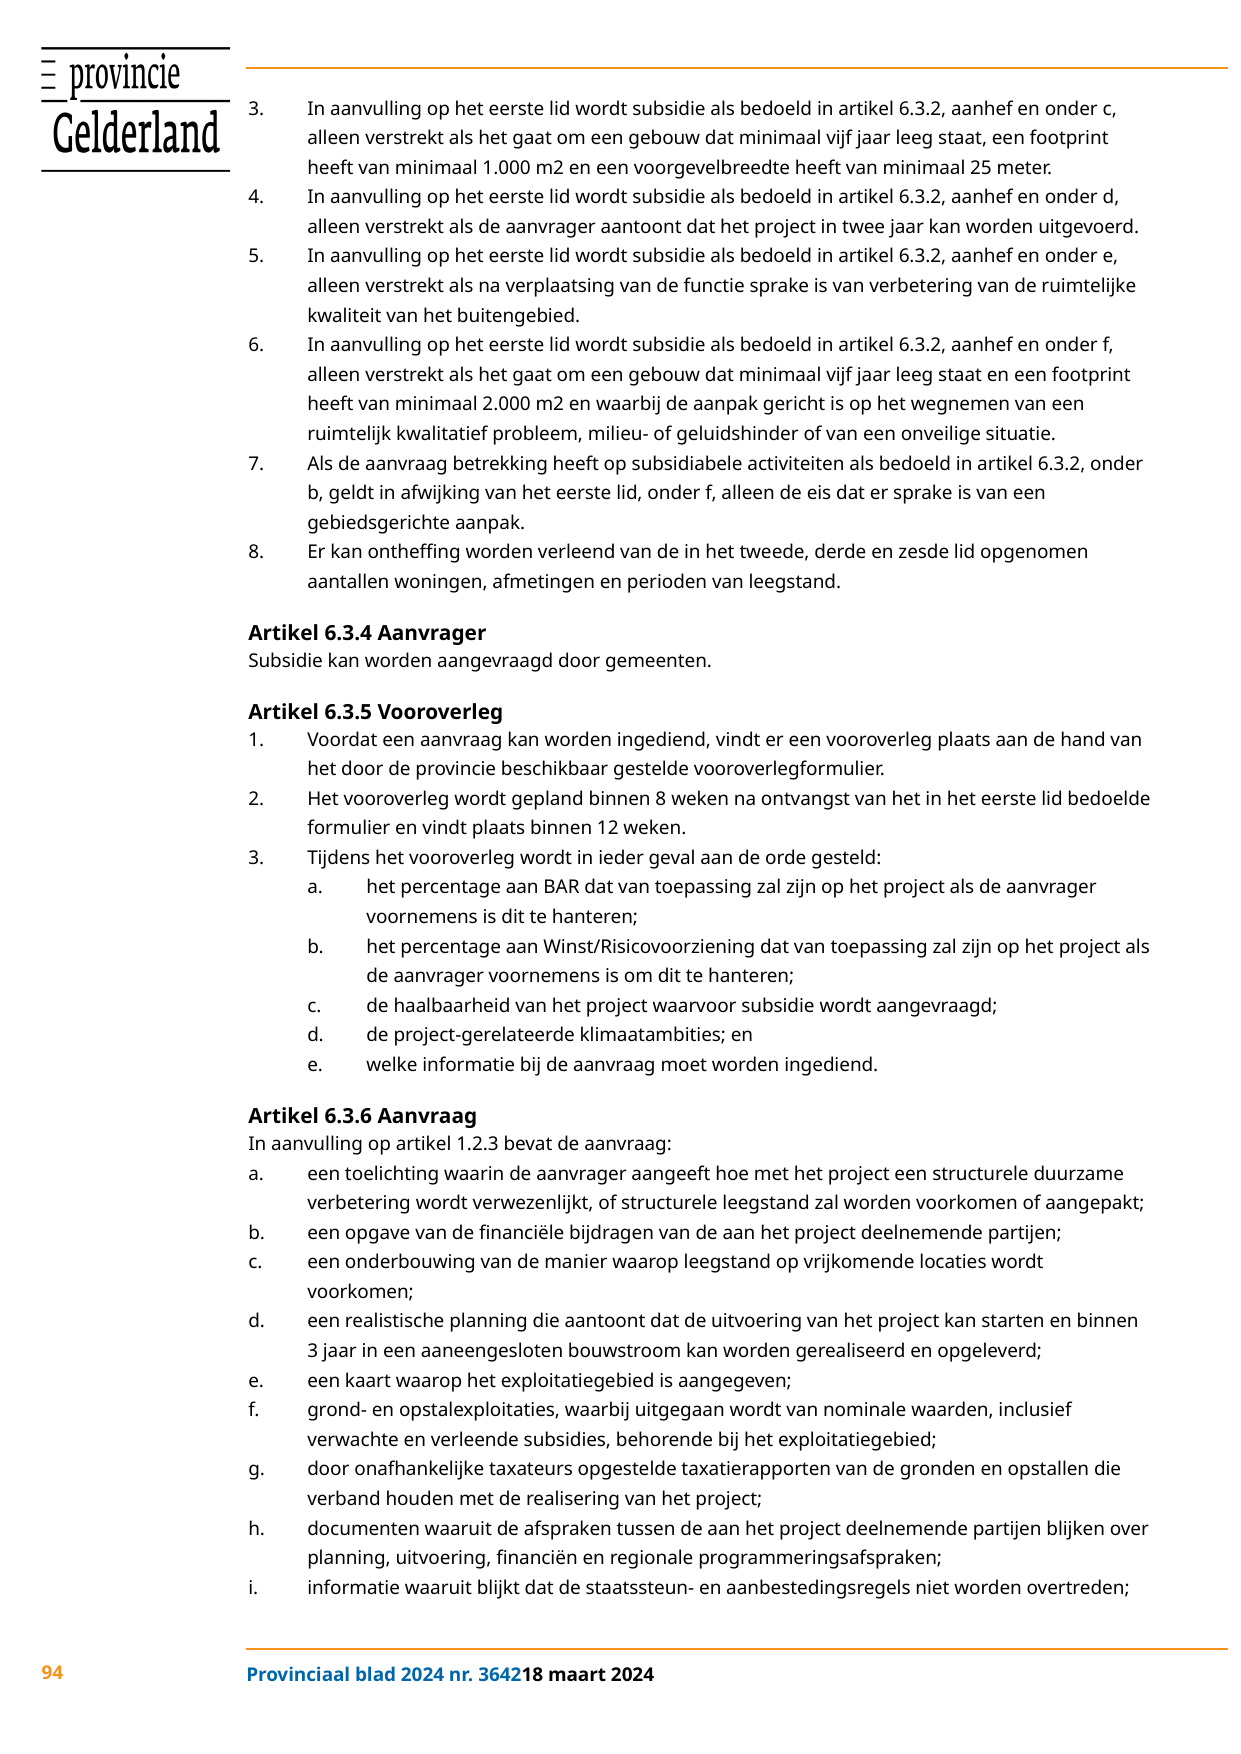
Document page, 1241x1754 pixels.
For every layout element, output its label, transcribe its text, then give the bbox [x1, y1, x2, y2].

list welke informatie bij de aanvraag moet worden ingediend. [307, 1051, 1152, 1077]
list de haalbaarheid van het project waarvoor subsidie wordt aangevraagd; [307, 992, 1152, 1018]
list In aanvulling op het eerste lid wordt subsidie als bedoeld in artikel 6.3.2, aanhef en onder f, alleen verstrekt als het gaat om een gebouw dat minimaal vijf jaar leeg staat en een footprint heeft van minimaal 2.000 m2 en waarbij de aanpak gericht is op het wegnemen van een ruimtelijk kwalitatief probleem, milieu- of geluidshinder of van een onveilige situatie. [248, 331, 1152, 446]
list een opgave van de financiële bijdragen van de aan het project deelnemende partijen; [248, 1219, 1152, 1244]
text Subsidie kan worden aangevraagd door gemeenten. [248, 647, 1152, 673]
text In aanvulling op artikel 1.2.3 bevat de aanvraag: [248, 1130, 1152, 1156]
list de project-gerelateerde klimaatambities; en [307, 1022, 1152, 1047]
text Artikel 6.3.5 Vooroverleg [248, 697, 1152, 726]
picture [41, 47, 231, 172]
list In aanvulling op het eerste lid wordt subsidie als bedoeld in artikel 6.3.2, aanhef en onder d, alleen verstrekt als de aanvrager aantoont dat het project in twee jaar kan worden uitgevoerd. [248, 183, 1152, 239]
list grond- en opstalexploitaties, waarbij uitgegaan wordt van nominale waarden, inclusief verwachte en verleende subsidies, behorende bij het exploitatiegebied; [248, 1396, 1152, 1452]
list In aanvulling op het eerste lid wordt subsidie als bedoeld in artikel 6.3.2, aanhef en onder e, alleen verstrekt als na verplaatsing van de functie sprake is van verbetering van de ruimtelijke kwaliteit van het buitengebied. [248, 243, 1152, 328]
list het percentage aan BAR dat van toepassing zal zijn op het project als de aanvrager voornemens is dit te hanteren; [307, 874, 1152, 929]
list een toelichting waarin de aanvrager aangeeft hoe met het project een structurele duurzame verbetering wordt verwezenlijkt, of structurele leegstand zal worden voorkomen of aangepakt; [248, 1160, 1152, 1215]
list Er kan ontheffing worden verleend van de in het tweede, derde en zesde lid opgenomen aantallen woningen, afmetingen en perioden van leegstand. [248, 538, 1152, 594]
list In aanvulling op het eerste lid wordt subsidie als bedoeld in artikel 6.3.2, aanhef en onder c, alleen verstrekt als het gaat om een gebouw dat minimaal vijf jaar leeg staat, een footprint heeft van minimaal 1.000 m2 en een voorgevelbreedte heeft van minimaal 25 meter. [248, 95, 1152, 180]
list een onderbouwing van de manier waarop leegstand op vrijkomende locaties wordt voorkomen; [248, 1248, 1152, 1304]
list het percentage aan Winst/Risicovoorziening dat van toepassing zal zijn op het project als de aanvrager voornemens is om dit te hanteren; [307, 933, 1152, 988]
list door onafhankelijke taxateurs opgestelde taxatierapporten van de gronden en opstallen die verband houden met de realisering van het project; [248, 1456, 1152, 1511]
text Artikel 6.3.6 Aanvraag [248, 1102, 1152, 1130]
list een realistische planning die aantoont dat de uitvoering van het project kan starten en binnen 3 jaar in een aaneengesloten bouwstroom kan worden gerealiseerd en opgeleverd; [248, 1308, 1152, 1363]
list Voordat een aanvraag kan worden ingediend, vindt er een vooroverleg plaats aan de hand van het door de provincie beschikbaar gestelde vooroverlegformulier. [248, 726, 1152, 781]
list een kaart waarop het exploitatiegebied is aangegeven; [248, 1367, 1152, 1392]
list documenten waaruit de afspraken tussen de aan het project deelnemende partijen blijken over planning, uitvoering, financiën en regionale programmeringsafspraken; [248, 1515, 1152, 1570]
list informatie waaruit blijkt dat de staatssteun- en aanbestedingsregels niet worden overtreden; en [248, 1574, 1152, 1599]
text Artikel 6.3.4 Aanvrager [248, 618, 1152, 647]
list Tijdens het vooroverleg wordt in ieder geval aan de orde gesteld: [248, 844, 1152, 870]
list Als de aanvraag betrekking heeft op subsidiabele activiteiten als bedoeld in artikel 6.3.2, onder b, geldt in afwijking van het eerste lid, onder f, alleen de eis dat er sprake is van een gebiedsgerichte aanpak. [248, 450, 1152, 535]
list Het vooroverleg wordt gepland binnen 8 weken na ontvangst van het in het eerste lid bedoelde formulier en vindt plaats binnen 12 weken. [248, 785, 1152, 840]
